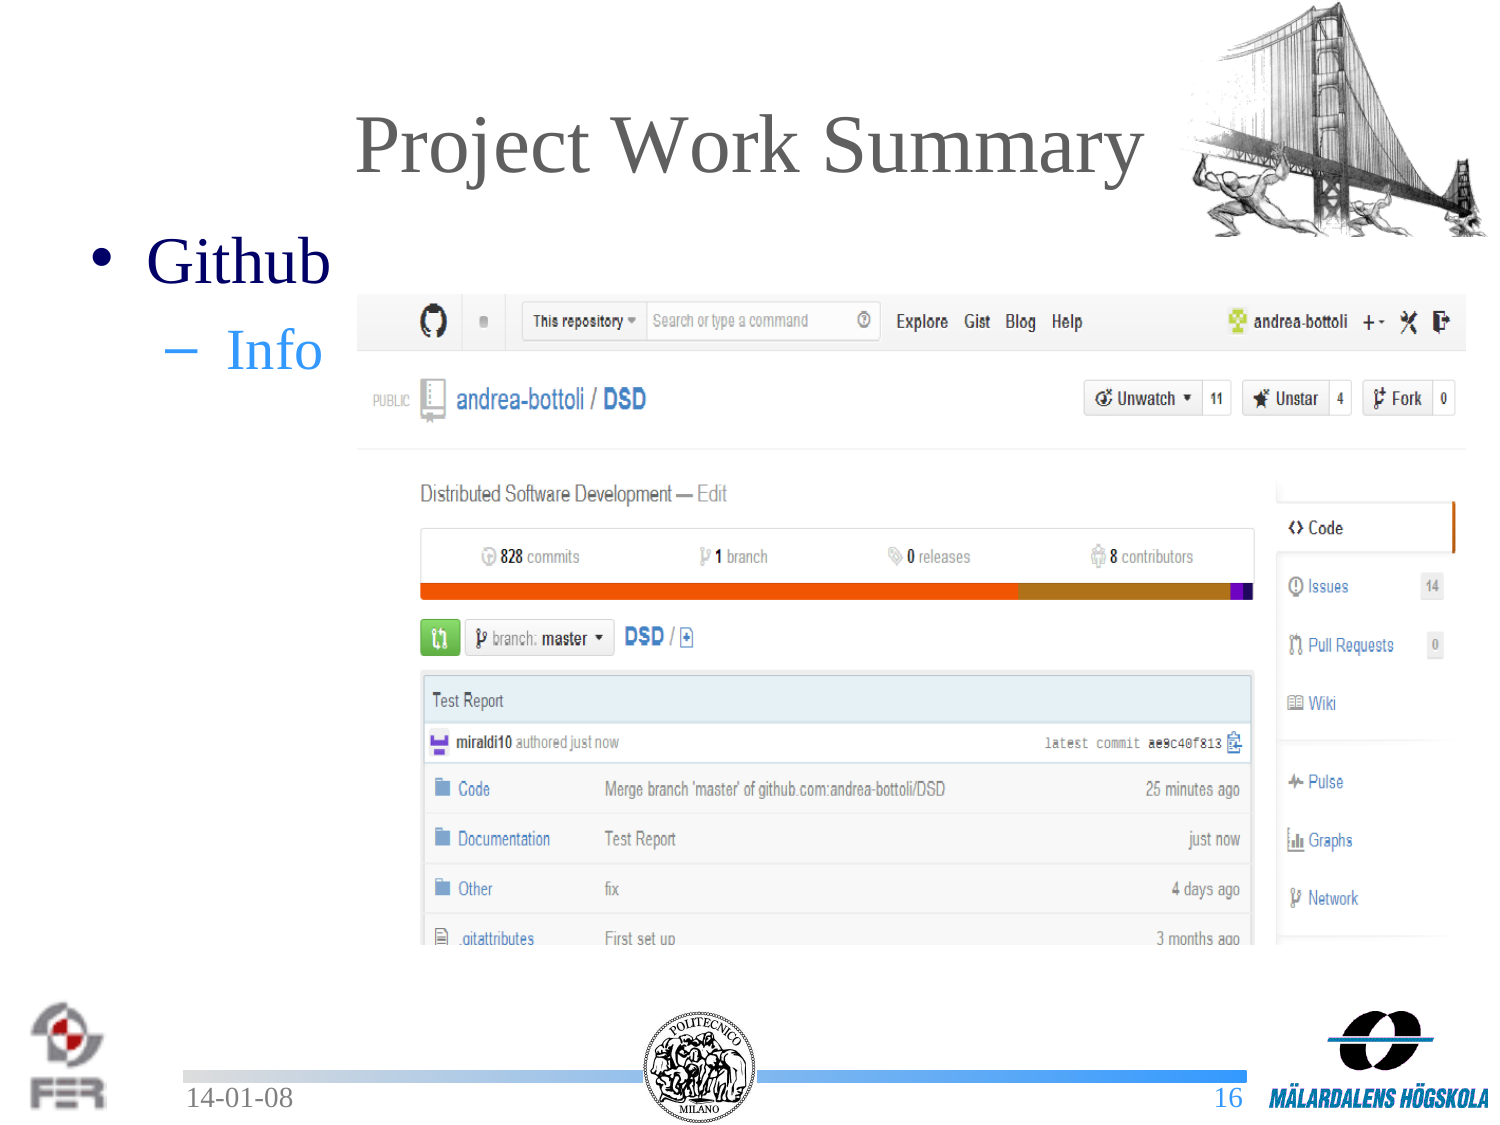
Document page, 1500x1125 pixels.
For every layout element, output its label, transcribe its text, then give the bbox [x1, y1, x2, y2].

picture [1454, 1091, 1459, 1108]
text_box [1186, 1070, 1258, 1114]
text_box 14-01-08 [171, 1070, 396, 1114]
picture [29, 987, 107, 1125]
picture [643, 1011, 757, 1123]
title Project Work Summary [75, 45, 1175, 209]
picture [1269, 1011, 1488, 1108]
picture [1435, 1096, 1441, 1104]
picture [1368, 1093, 1374, 1104]
picture [1175, 0, 1488, 237]
list Github Info [75, 209, 1426, 952]
picture [357, 294, 1466, 945]
